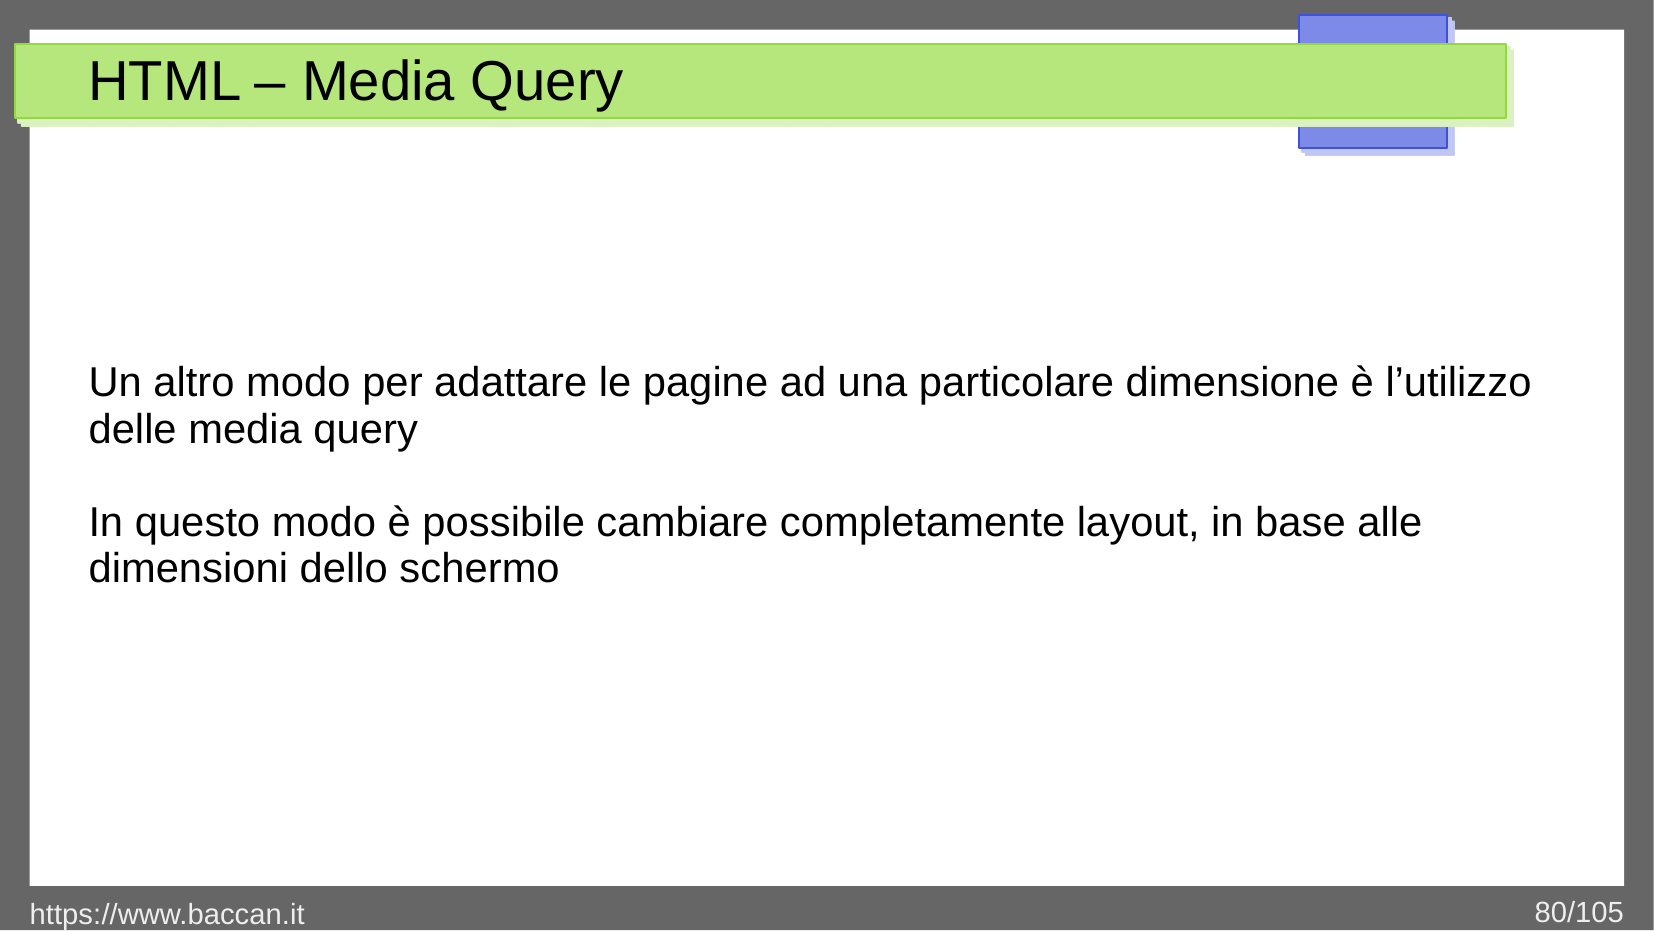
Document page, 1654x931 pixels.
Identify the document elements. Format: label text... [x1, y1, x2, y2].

text_box Un altro modo per adattare le pagine ad una particolare dimensione è l’utilizzo delle media query In questo modo è possibile cambiare completamente layout, in base alle dimensioni dello schermo [88, 157, 1565, 886]
title HTML – Media Query [88, 44, 1506, 119]
